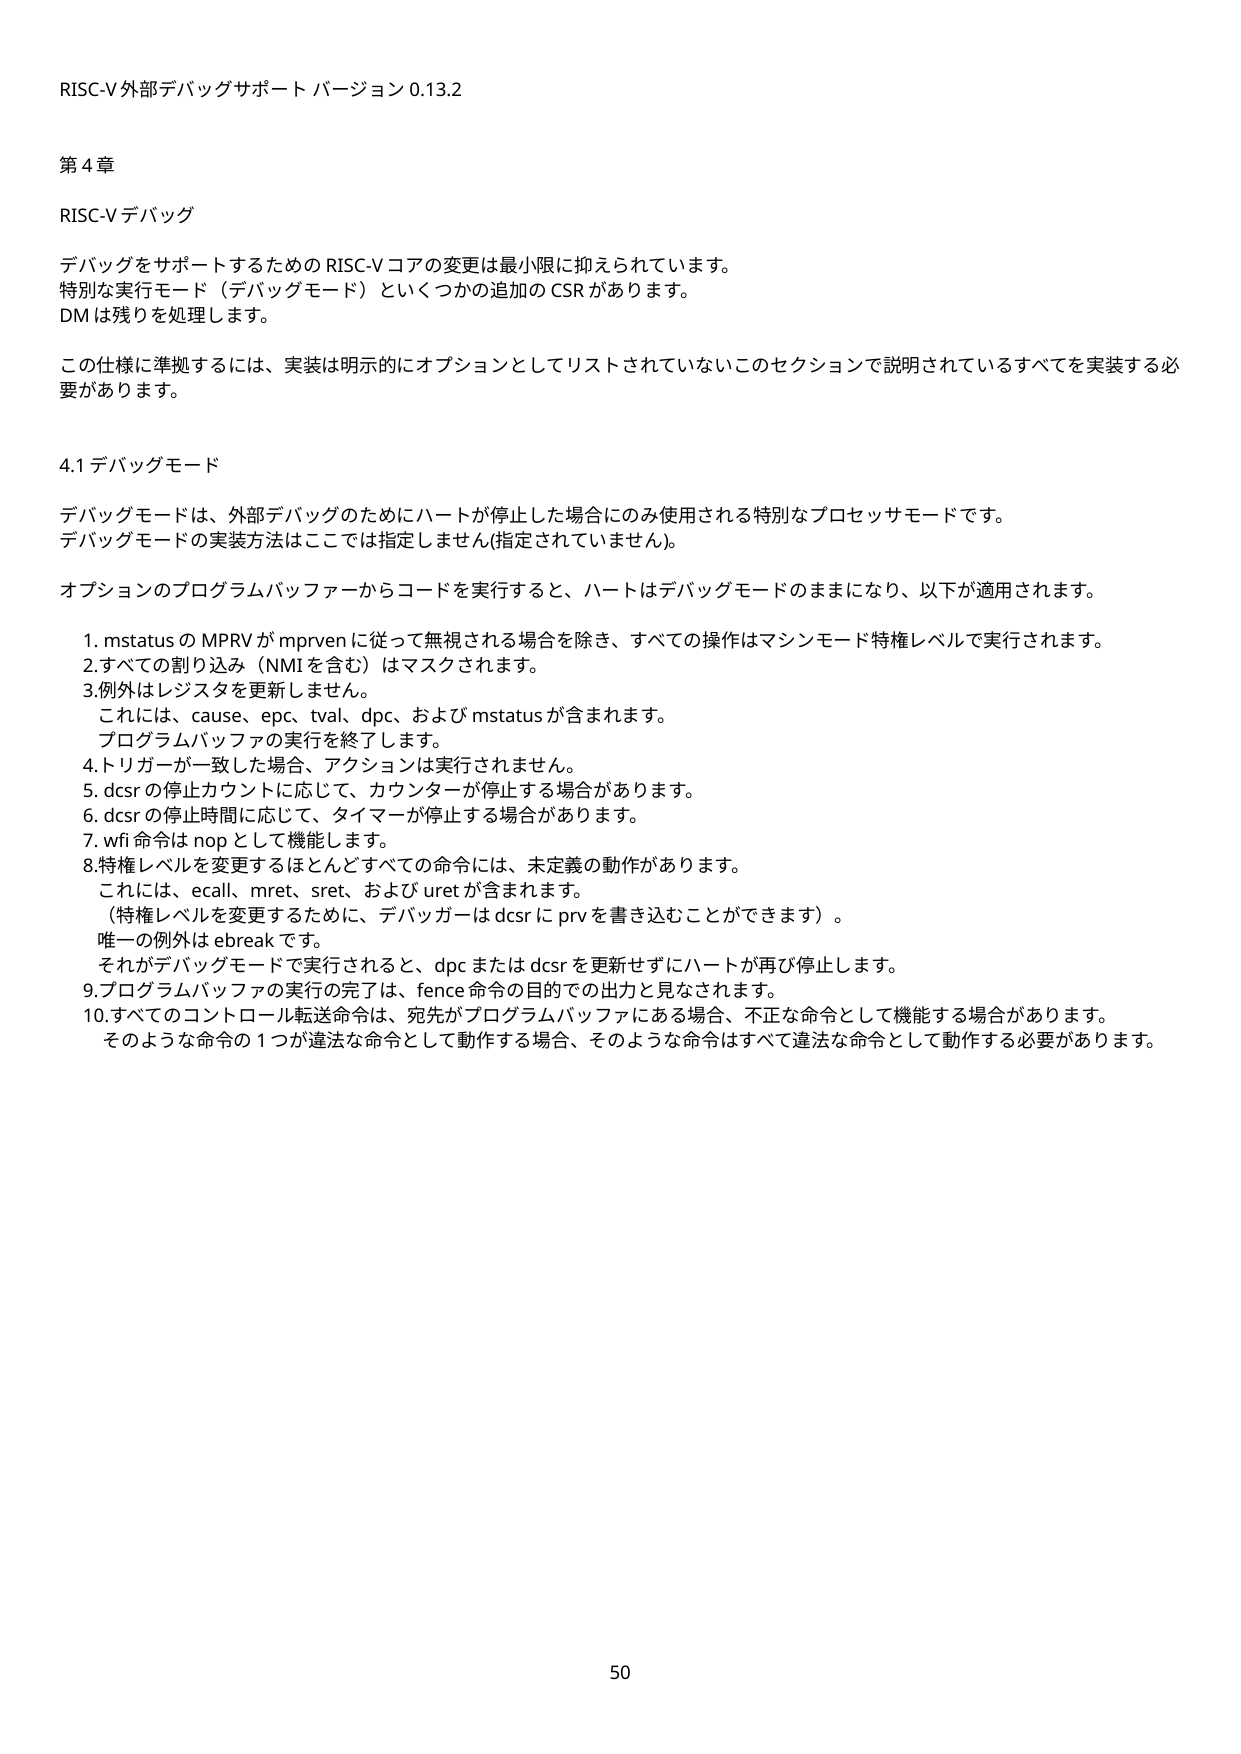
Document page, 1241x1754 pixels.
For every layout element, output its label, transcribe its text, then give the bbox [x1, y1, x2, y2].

text 2.すべての割り込み（NMIを含む）はマスクされます。 [83, 652, 1181, 677]
text 7. wfi命令はnopとして機能します。 [83, 827, 1181, 852]
text 特別な実行モード（デバッグモード）といくつかの追加のCSRがあります。 [59, 277, 1181, 302]
text プログラムバッファの実行を終了します。 [83, 727, 1181, 752]
text 1. mstatusのMPRVがmprvenに従って無視される場合を除き、すべての操作はマシンモード特権レベルで実行されます。 [83, 627, 1181, 652]
text RISC-Vデバッグ [59, 202, 1181, 227]
text 5. dcsrの停止カウントに応じて、カウンターが停止する場合があります。 [83, 777, 1181, 802]
text これには、ecall、mret、sret、およびuretが含まれます。 [83, 877, 1181, 902]
text 9.プログラムバッファの実行の完了は、fence命令の目的での出力と見なされます。 [83, 977, 1181, 1002]
text 6. dcsrの停止時間に応じて、タイマーが停止する場合があります。 [83, 802, 1181, 827]
text 4.トリガーが一致した場合、アクションは実行されません。 [83, 752, 1181, 777]
text これには、cause、epc、tval、dpc、およびmstatusが含まれます。 [83, 702, 1181, 727]
text それがデバッグモードで実行されると、dpcまたはdcsrを更新せずにハートが再び停止します。 [83, 952, 1181, 977]
text 3.例外はレジスタを更新しません。 [83, 677, 1181, 702]
text （特権レベルを変更するために、デバッガーはdcsrにprvを書き込むことができます）。 [83, 902, 1181, 927]
text この仕様に準拠するには、実装は明示的にオプションとしてリストされていないこのセクションで説明されているすべてを実装する必要があります。 [59, 352, 1181, 402]
text 10.すべてのコントロール転送命令は、宛先がプログラムバッファにある場合、不正な命令として機能する場合があります。 [83, 1002, 1181, 1027]
text デバッグモードは、外部デバッグのためにハートが停止した場合にのみ使用される特別なプロセッサモードです。 [59, 502, 1181, 527]
text オプションのプログラムバッファーからコードを実行すると、ハートはデバッグモードのままになり、以下が適用されます。 [59, 577, 1181, 602]
text 唯一の例外はebreakです。 [83, 927, 1181, 952]
text デバッグモードの実装方法はここでは指定しません(指定されていません)。 [59, 527, 1181, 552]
text デバッグをサポートするためのRISC-Vコアの変更は最小限に抑えられています。 [59, 252, 1181, 277]
text 4.1デバッグモード [59, 452, 1181, 477]
text DMは残りを処理します。 [59, 302, 1181, 327]
text 8.特権レベルを変更するほとんどすべての命令には、未定義の動作があります。 [83, 852, 1181, 877]
text そのような命令の1つが違法な命令として動作する場合、そのような命令はすべて違法な命令として動作する必要があります。 [83, 1027, 1181, 1052]
text 第4章 [59, 152, 1181, 177]
